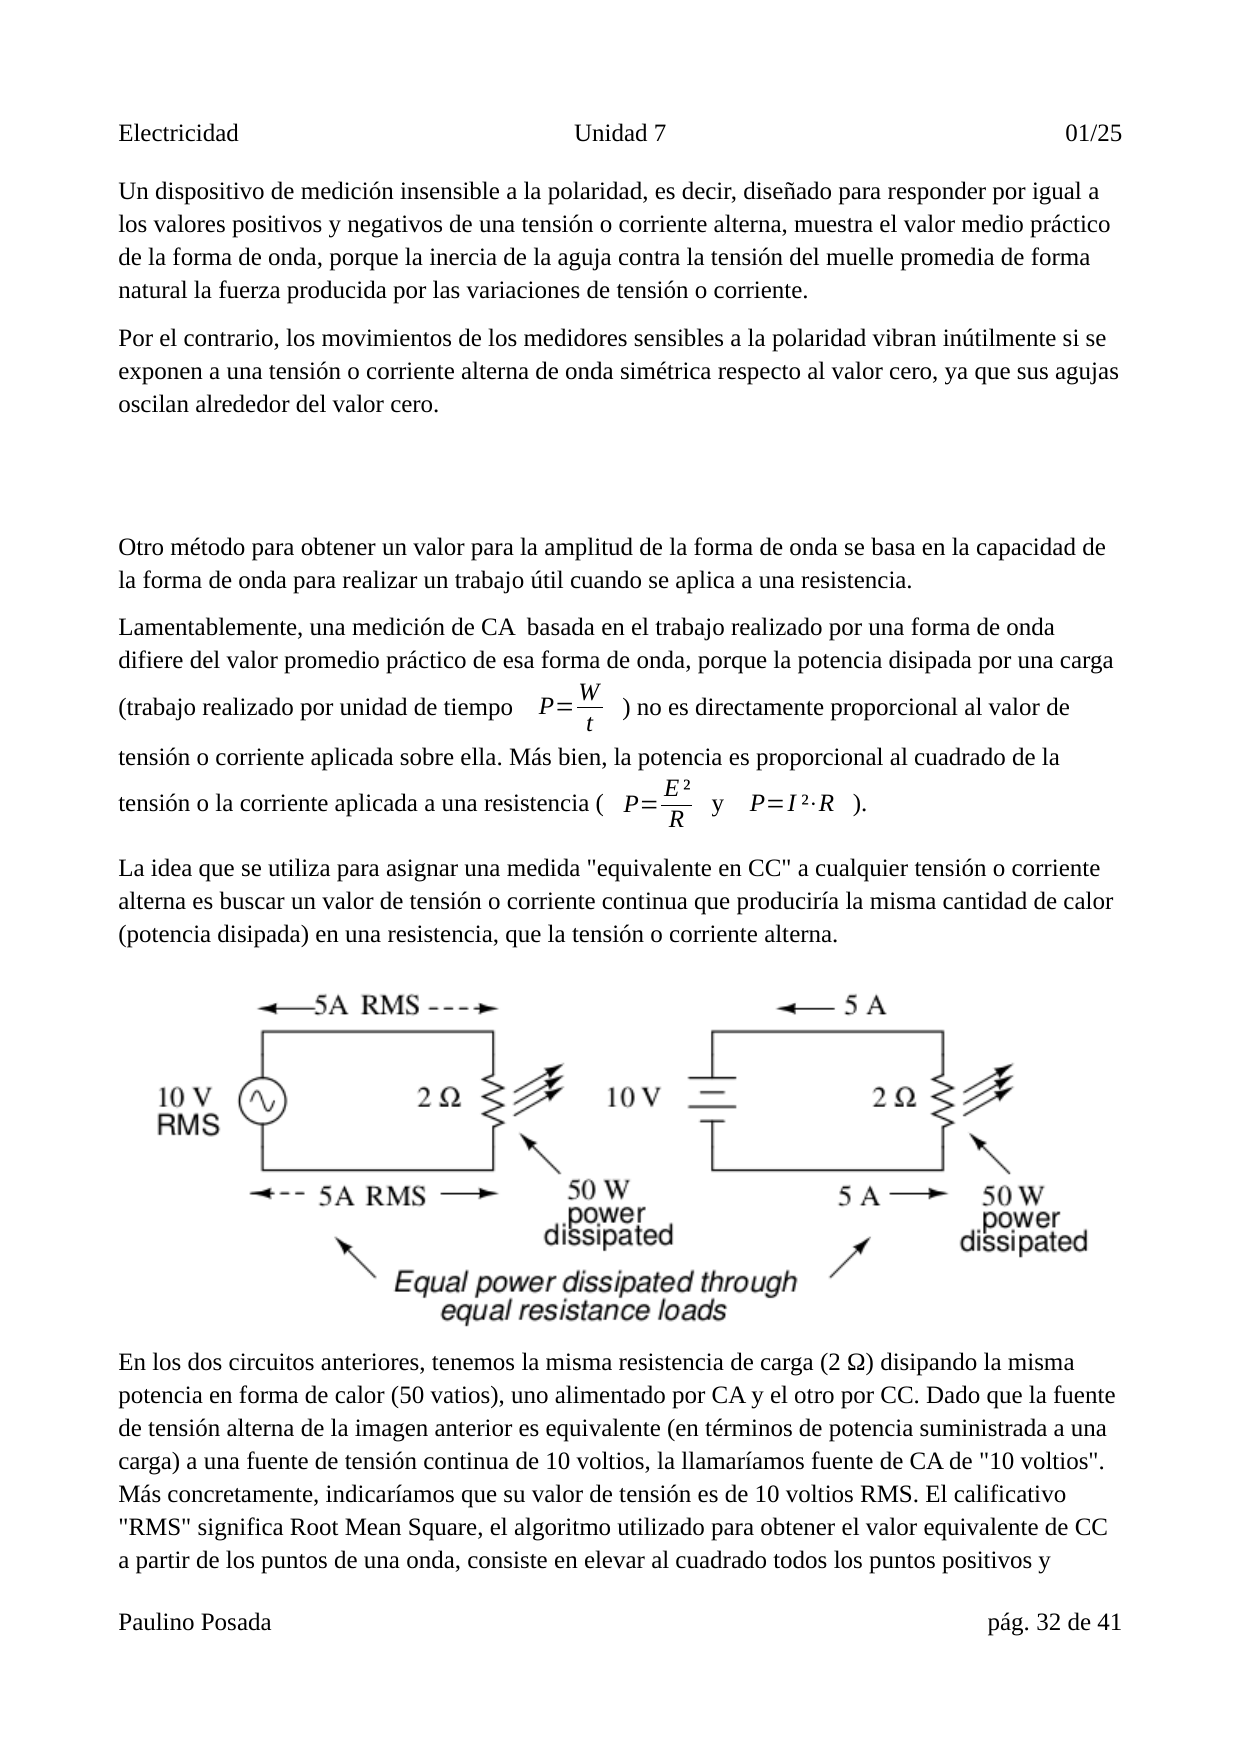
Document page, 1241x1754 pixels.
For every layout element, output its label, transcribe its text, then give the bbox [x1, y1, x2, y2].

text La idea que se utiliza para asignar una medida "equivalente en CC" a cualquier tensión o corriente alterna es buscar un valor de tensión o corriente continua que produciría la misma cantidad de calor (potencia disipada) en una resistencia, que la tensión o corriente alterna. [118, 853, 1122, 948]
text Lamentablemente, una medición de CA basada en el trabajo realizado por una forma de onda difiere del valor promedio práctico de esa forma de onda, porque la potencia disipada por una carga (trabajo realizado por unidad de tiempo ) no es directamente proporcional al valor de tensión o corriente aplicada sobre ella. Más bien, la potencia es proporcional al cuadrado de la tensión o la corriente aplicada a una resistencia (y ). [118, 612, 1122, 834]
text Un dispositivo de medición insensible a la polaridad, es decir, diseñado para responder por igual a los valores positivos y negativos de una tensión o corriente alterna, muestra el valor medio práctico de la forma de onda, porque la inercia de la aguja contra la tensión del muelle promedia de forma natural la fuerza producida por las variaciones de tensión o corriente. [118, 176, 1122, 304]
text En los dos circuitos anteriores, tenemos la misma resistencia de carga (2 Ω) disipando la misma potencia en forma de calor (50 vatios), uno alimentado por CA y el otro por CC. Dado que la fuente de tensión alterna de la imagen anterior es equivalente (en términos de potencia suministrada a una carga) a una fuente de tensión continua de 10 voltios, la llamaríamos fuente de CA de "10 voltios". Más concretamente, indicaríamos que su valor de tensión es de 10 voltios RMS. El calificativo "RMS" significa Root Mean Square, el algoritmo utilizado para obtener el valor equivalente de CC a partir de los puntos de una onda, consiste en elevar al cuadrado todos los puntos positivos y [118, 1347, 1122, 1574]
text Otro método para obtener un valor para la amplitud de la forma de onda se basa en la capacidad de la forma de onda para realizar un trabajo útil cuando se aplica a una resistencia. [118, 532, 1122, 594]
text Por el contrario, los movimientos de los medidores sensibles a la polaridad vibran inútilmente si se exponen a una tensión o corriente alterna de onda simétrica respecto al valor cero, ya que sus agujas oscilan alrededor del valor cero. [118, 323, 1122, 418]
picture [139, 966, 1101, 1342]
